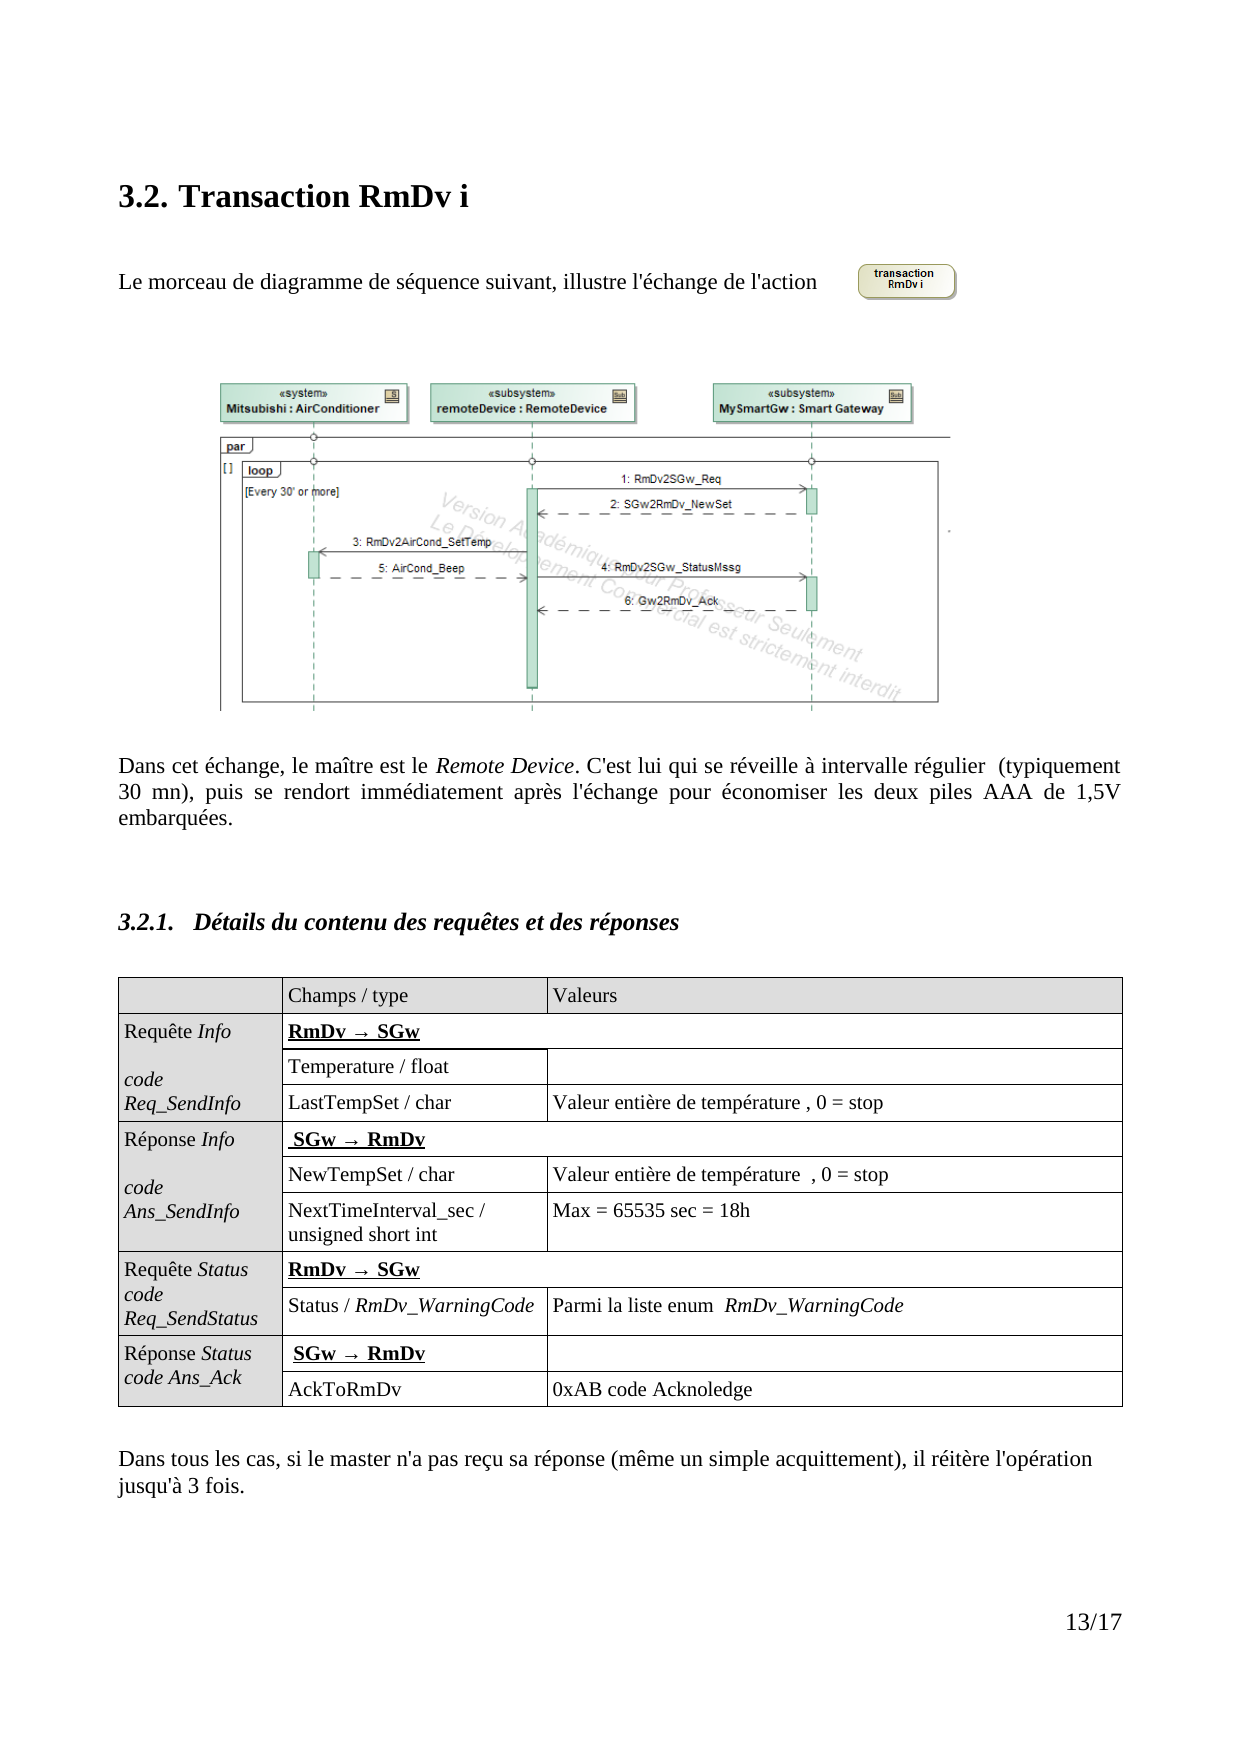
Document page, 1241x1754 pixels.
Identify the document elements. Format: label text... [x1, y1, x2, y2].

table_header Champs / type [283, 978, 547, 1013]
table_cell SGw → RmDv [283, 1122, 1122, 1156]
table_header [119, 978, 282, 1013]
table_cell Valeur entière de température , 0 = stop [548, 1157, 1122, 1192]
text Dans tous les cas, si le master n'a pas reçu sa réponse (même un simple acquittement), il réitère l'opération jusqu'à 3 fois. [118, 1446, 1122, 1498]
subtitle Détails du contenu des requêtes et des réponses [118, 907, 1122, 936]
text [968, 268, 1122, 295]
table_cell Réponse Info code Ans_SendInfo [119, 1122, 282, 1251]
table_cell Requête Info code Req_SendInfo [119, 1014, 282, 1121]
table_cell NextTimeInterval_sec / unsigned short int [283, 1193, 547, 1251]
subtitle Transaction RmDv i [118, 176, 1122, 215]
table_cell LastTempSet / char [283, 1085, 547, 1121]
table_cell 0xAB code Acknoledge [548, 1372, 1122, 1406]
table_cell RmDv → SGw [283, 1252, 1122, 1287]
text Dans cet échange, le maître est le Remote Device. C'est lui qui se réveille à intervalle régulier (typiquement 30 mn), puis se rendort immédiatement après l'échange pour économiser les deux piles AAA de 1,5V embarquées. [118, 752, 1122, 831]
table_cell Parmi la liste enum RmDv_WarningCode [548, 1288, 1122, 1335]
table_cell Valeur entière de température , 0 = stop [548, 1085, 1122, 1121]
text Le morceau de diagramme de séquence suivant, illustre l'échange de l'action [118, 268, 843, 295]
table_cell Max = 65535 sec = 18h [548, 1193, 1122, 1251]
table_cell Réponse Status code Ans_Ack [119, 1336, 282, 1406]
table_cell AckToRmDv [283, 1372, 547, 1406]
table_cell NewTempSet / char [283, 1157, 547, 1192]
table_cell [548, 1336, 1122, 1371]
table_cell Temperature / float [283, 1050, 547, 1084]
table_cell RmDv → SGw [283, 1014, 1122, 1048]
table_cell Status / RmDv_WarningCode [283, 1288, 547, 1335]
table_cell Requête Status code Req_SendStatus [119, 1252, 282, 1335]
table_cell SGw → RmDv [283, 1336, 547, 1371]
table_cell [548, 1049, 1122, 1084]
table_header Valeurs [548, 978, 1122, 1013]
